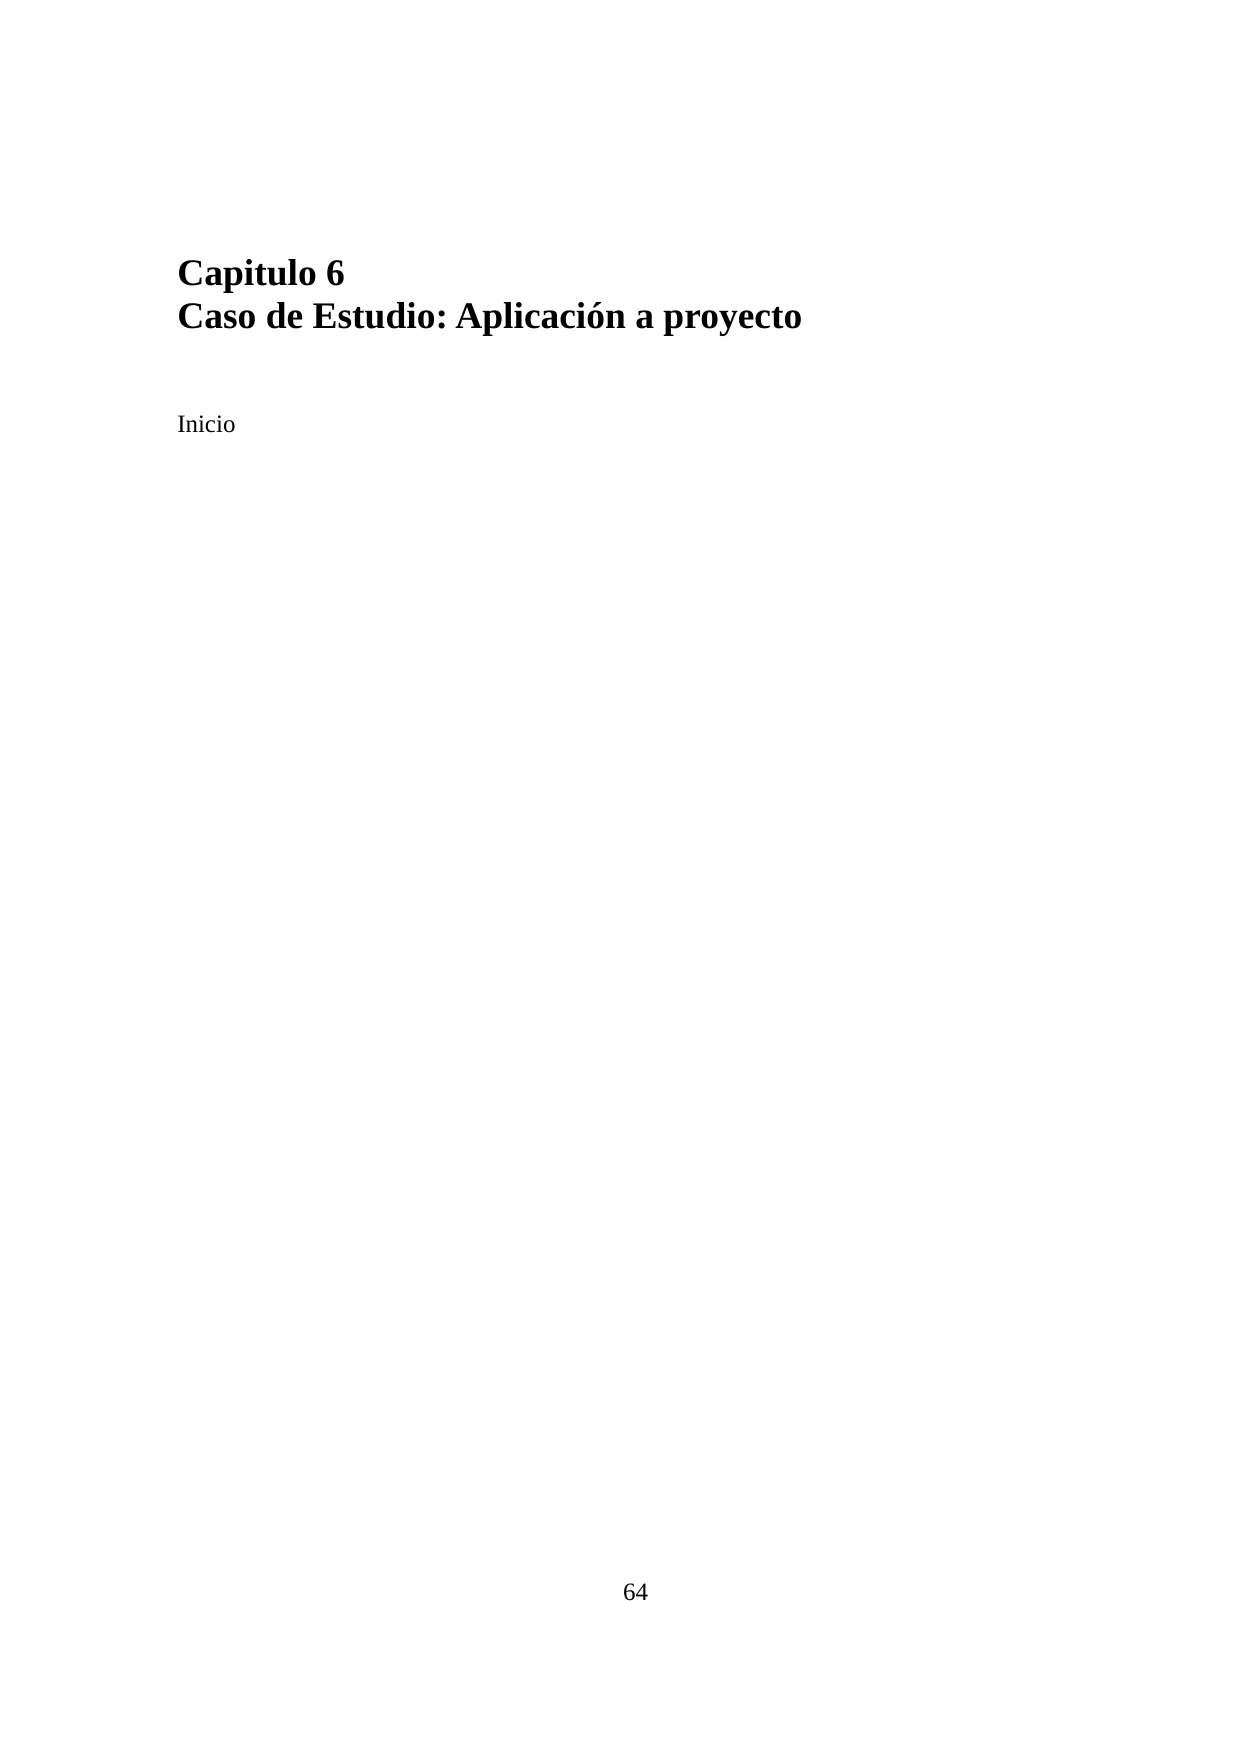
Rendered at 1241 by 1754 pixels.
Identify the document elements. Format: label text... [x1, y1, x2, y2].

text Inicio [175, 409, 1093, 438]
title Caso de Estudio: Aplicación a proyecto [177, 293, 1093, 336]
title Capitulo 6 [177, 250, 1093, 293]
